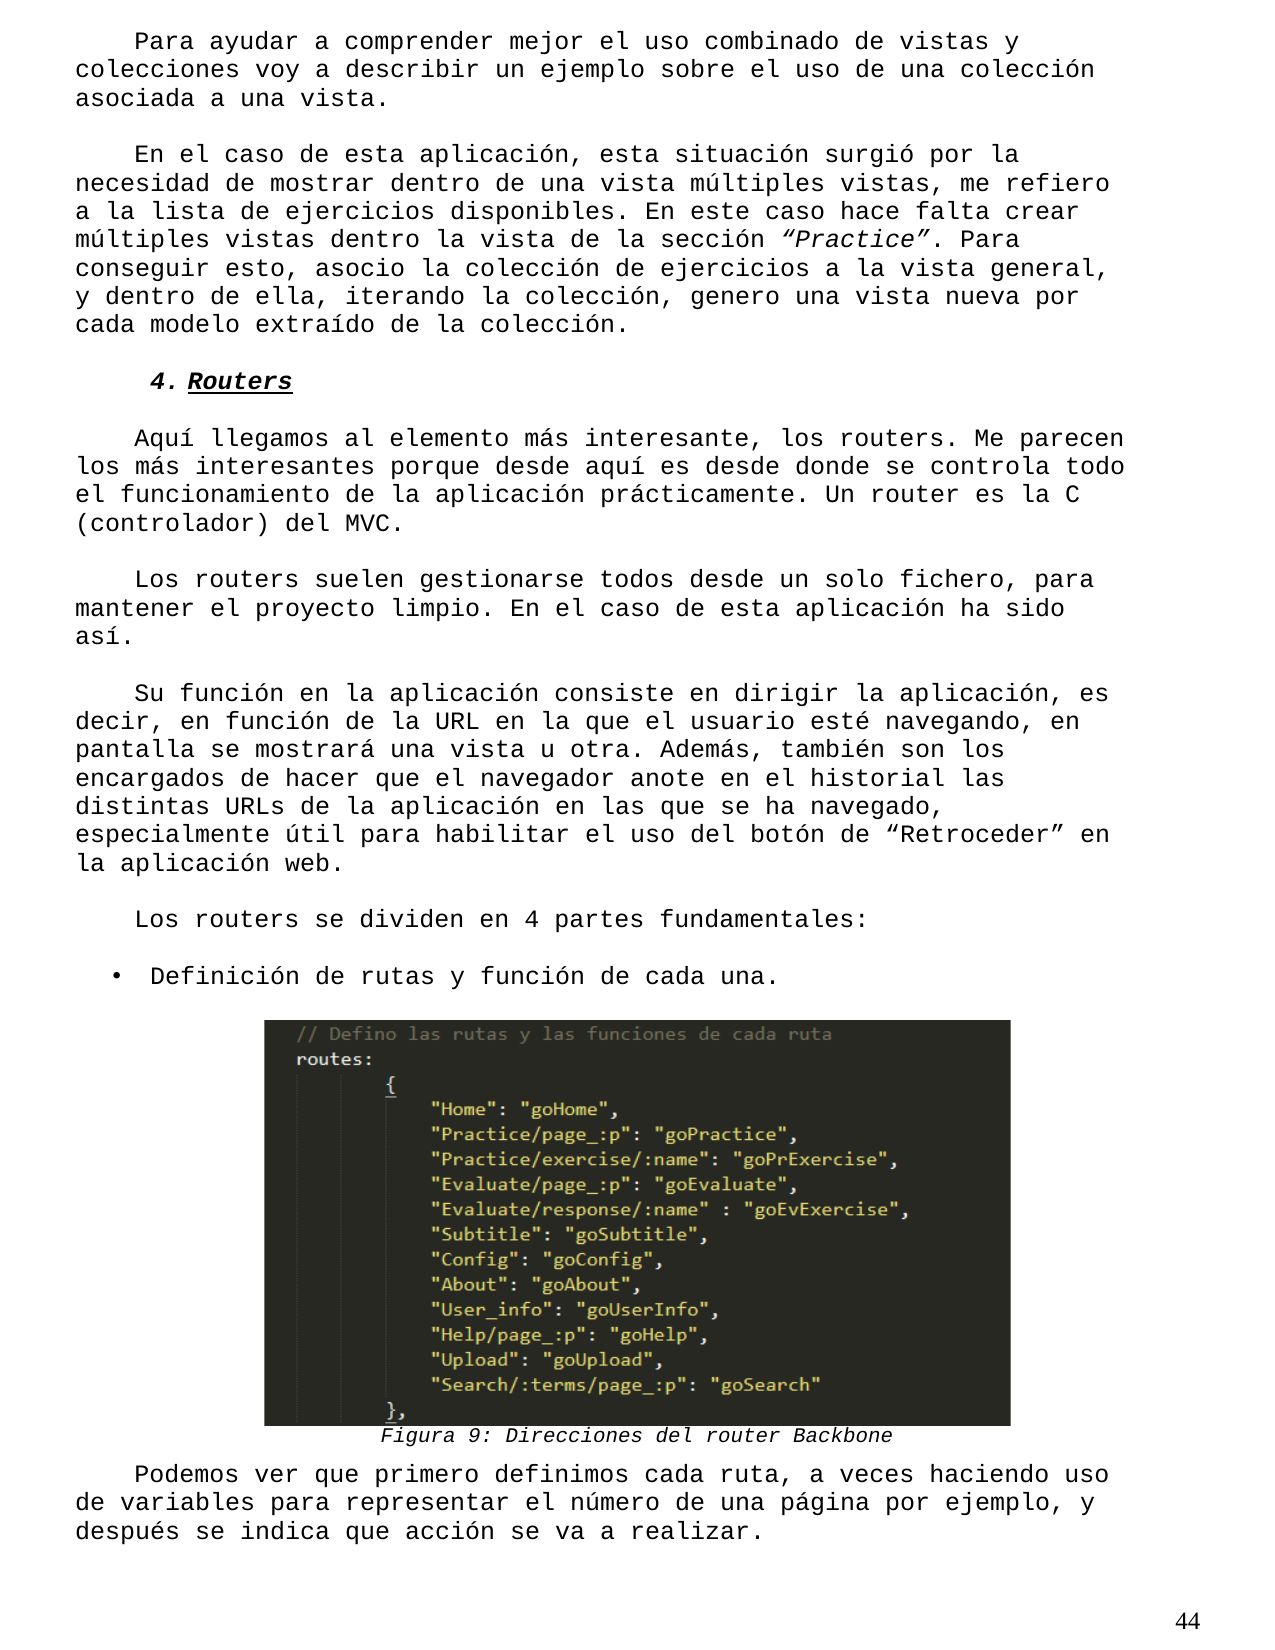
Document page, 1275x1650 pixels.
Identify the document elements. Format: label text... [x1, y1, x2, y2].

text En el caso de esta aplicación, esta situación surgió por la necesidad de mostrar dentro de una vista múltiples vistas, me refiero a la lista de ejercicios disponibles. En este caso hace falta crear múltiples vistas dentro la vista de la sección “Practice”. Para conseguir esto, asocio la colección de ejercicios a la vista general, y dentro de ella, iterando la colección, genero una vista nueva por cada modelo extraído de la colección. [75, 142, 1135, 340]
text Los routers suelen gestionarse todos desde un solo fichero, para mantener el proyecto limpio. En el caso de esta aplicación ha sido así. [75, 567, 1135, 652]
list Definición de rutas y función de cada una. [112, 964, 1200, 992]
text Los routers se dividen en 4 partes fundamentales: [75, 907, 1135, 935]
list Routers [150, 369, 1200, 397]
text Podemos ver que primero definimos cada ruta, a veces haciendo uso de variables para representar el número de una página por ejemplo, y después se indica que acción se va a realizar. [75, 1462, 1135, 1547]
text Su función en la aplicación consiste en dirigir la aplicación, es decir, en función de la URL en la que el usuario esté navegando, en pantalla se mostrará una vista u otra. Además, también son los encargados de hacer que el navegador anote en el historial las distintas URLs de la aplicación en las que se ha navegado, especialmente útil para habilitar el uso del botón de “Retroceder” en la aplicación web. [75, 680, 1135, 879]
text Figura 9: Direcciones del router Backbone [75, 1426, 1200, 1449]
picture [264, 1020, 1011, 1426]
text Para ayudar a comprender mejor el uso combinado de vistas y colecciones voy a describir un ejemplo sobre el uso de una colección asociada a una vista. [75, 29, 1135, 114]
text Aquí llegamos al elemento más interesante, los routers. Me parecen los más interesantes porque desde aquí es desde donde se controla todo el funcionamiento de la aplicación prácticamente. Un router es la C (controlador) del MVC. [75, 425, 1135, 539]
